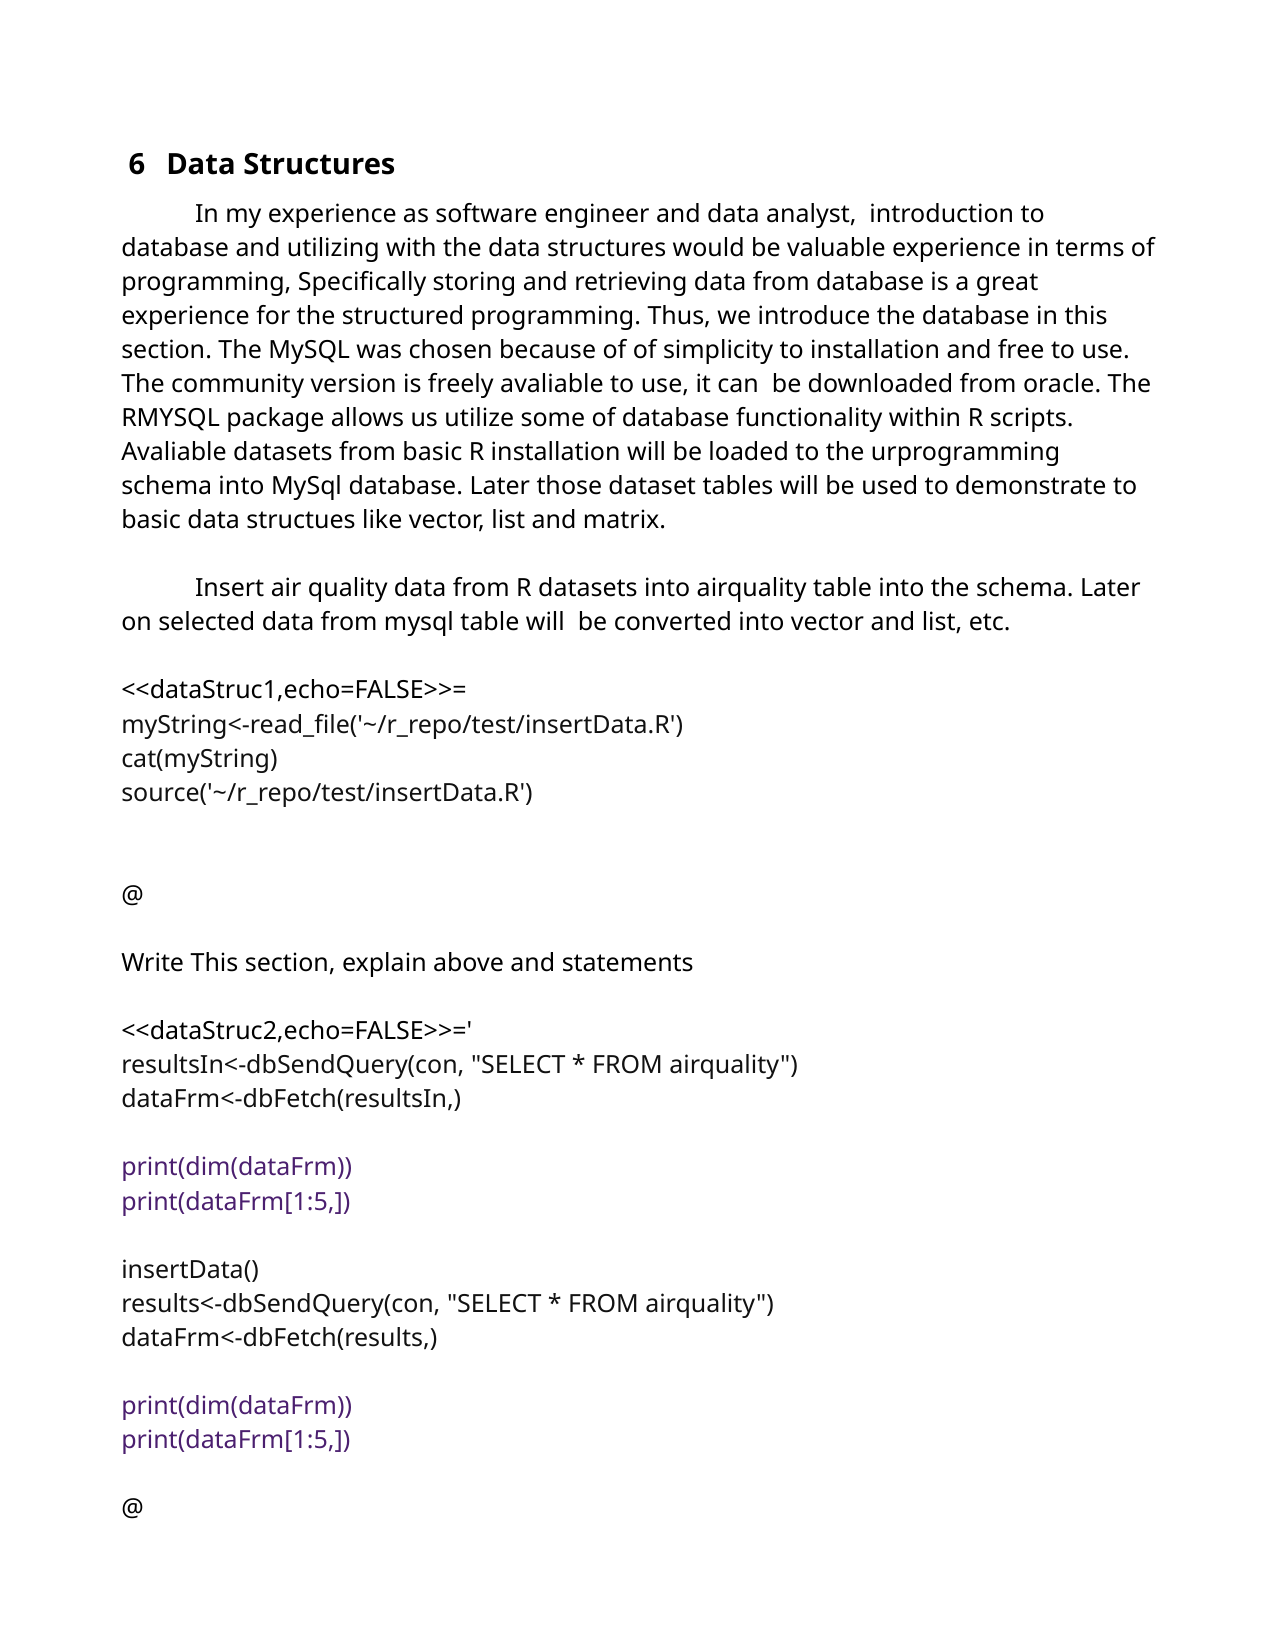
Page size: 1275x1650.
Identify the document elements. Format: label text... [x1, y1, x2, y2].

text source('~/r_repo/test/insertData.R') [121, 774, 1158, 808]
subtitle Data Structures [121, 143, 1158, 183]
text print(dim(dataFrm)) [121, 1387, 1158, 1422]
text In my experience as software engineer and data analyst, introduction to database and utilizing with the data structures would be valuable experience in terms of programming, Specifically storing and retrieving data from database is a great experience for the structured programming. Thus, we introduce the database in this section. The MySQL was chosen because of of simplicity to installation and free to use. The community version is freely avaliable to use, it can be downloaded from oracle. The RMYSQL package allows us utilize some of database functionality within R scripts. Avaliable datasets from basic R installation will be loaded to the urprogramming schema into MySql database. Later those dataset tables will be used to demonstrate to basic data structues like vector, list and matrix. [121, 195, 1158, 536]
text print(dim(dataFrm)) [121, 1149, 1158, 1183]
text @ [121, 1490, 1158, 1524]
text print(dataFrm[1:5,]) [121, 1183, 1158, 1217]
text <<dataStruc1,echo=FALSE>>= [121, 672, 1158, 706]
text resultsIn<-dbSendQuery(con, "SELECT * FROM airquality") [121, 1047, 1158, 1081]
text dataFrm<-dbFetch(results,) [121, 1319, 1158, 1353]
text <<dataStruc2,echo=FALSE>>=' [121, 1013, 1158, 1047]
text print(dataFrm[1:5,]) [121, 1422, 1158, 1456]
text myString<-read_file('~/r_repo/test/insertData.R') [121, 706, 1158, 740]
text insertData() [121, 1251, 1158, 1285]
text results<-dbSendQuery(con, "SELECT * FROM airquality") [121, 1285, 1158, 1319]
text cat(myString) [121, 740, 1158, 774]
text Insert air quality data from R datasets into airquality table into the schema. Later on selected data from mysql table will be converted into vector and list, etc. [121, 570, 1158, 638]
text @ [121, 877, 1158, 911]
text dataFrm<-dbFetch(resultsIn,) [121, 1081, 1158, 1115]
text Write This section, explain above and statements [121, 945, 1158, 979]
